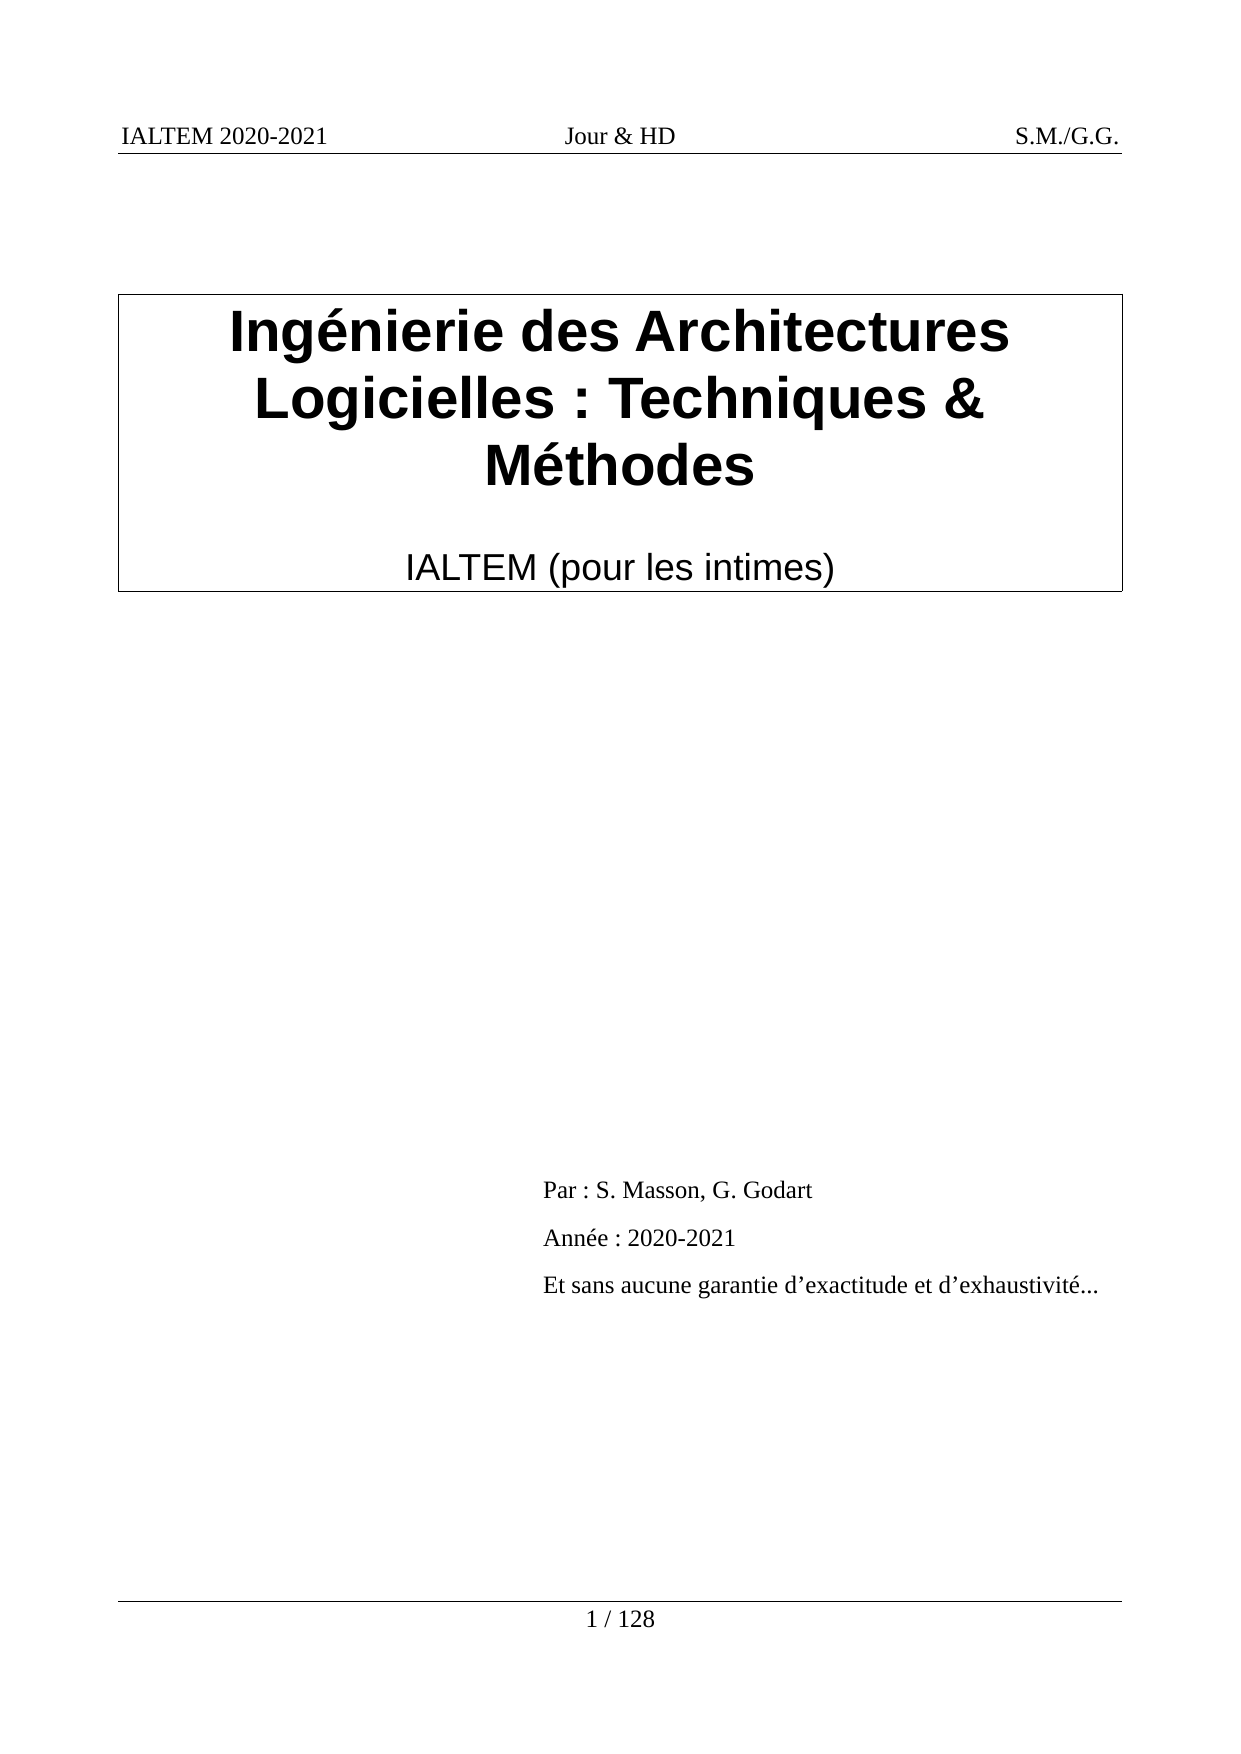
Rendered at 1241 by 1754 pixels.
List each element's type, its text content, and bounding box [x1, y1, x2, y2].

text Par : S. Masson, G. Godart [118, 1175, 1122, 1204]
title Ingénierie des Architectures Logicielles : Techniques & Méthodes [119, 295, 1122, 498]
subtitle IALTEM (pour les intimes) [119, 542, 1122, 591]
text Et sans aucune garantie d’exactitude et d’exhaustivité... [118, 1270, 1122, 1299]
text Année : 2020-2021 [118, 1223, 1122, 1252]
